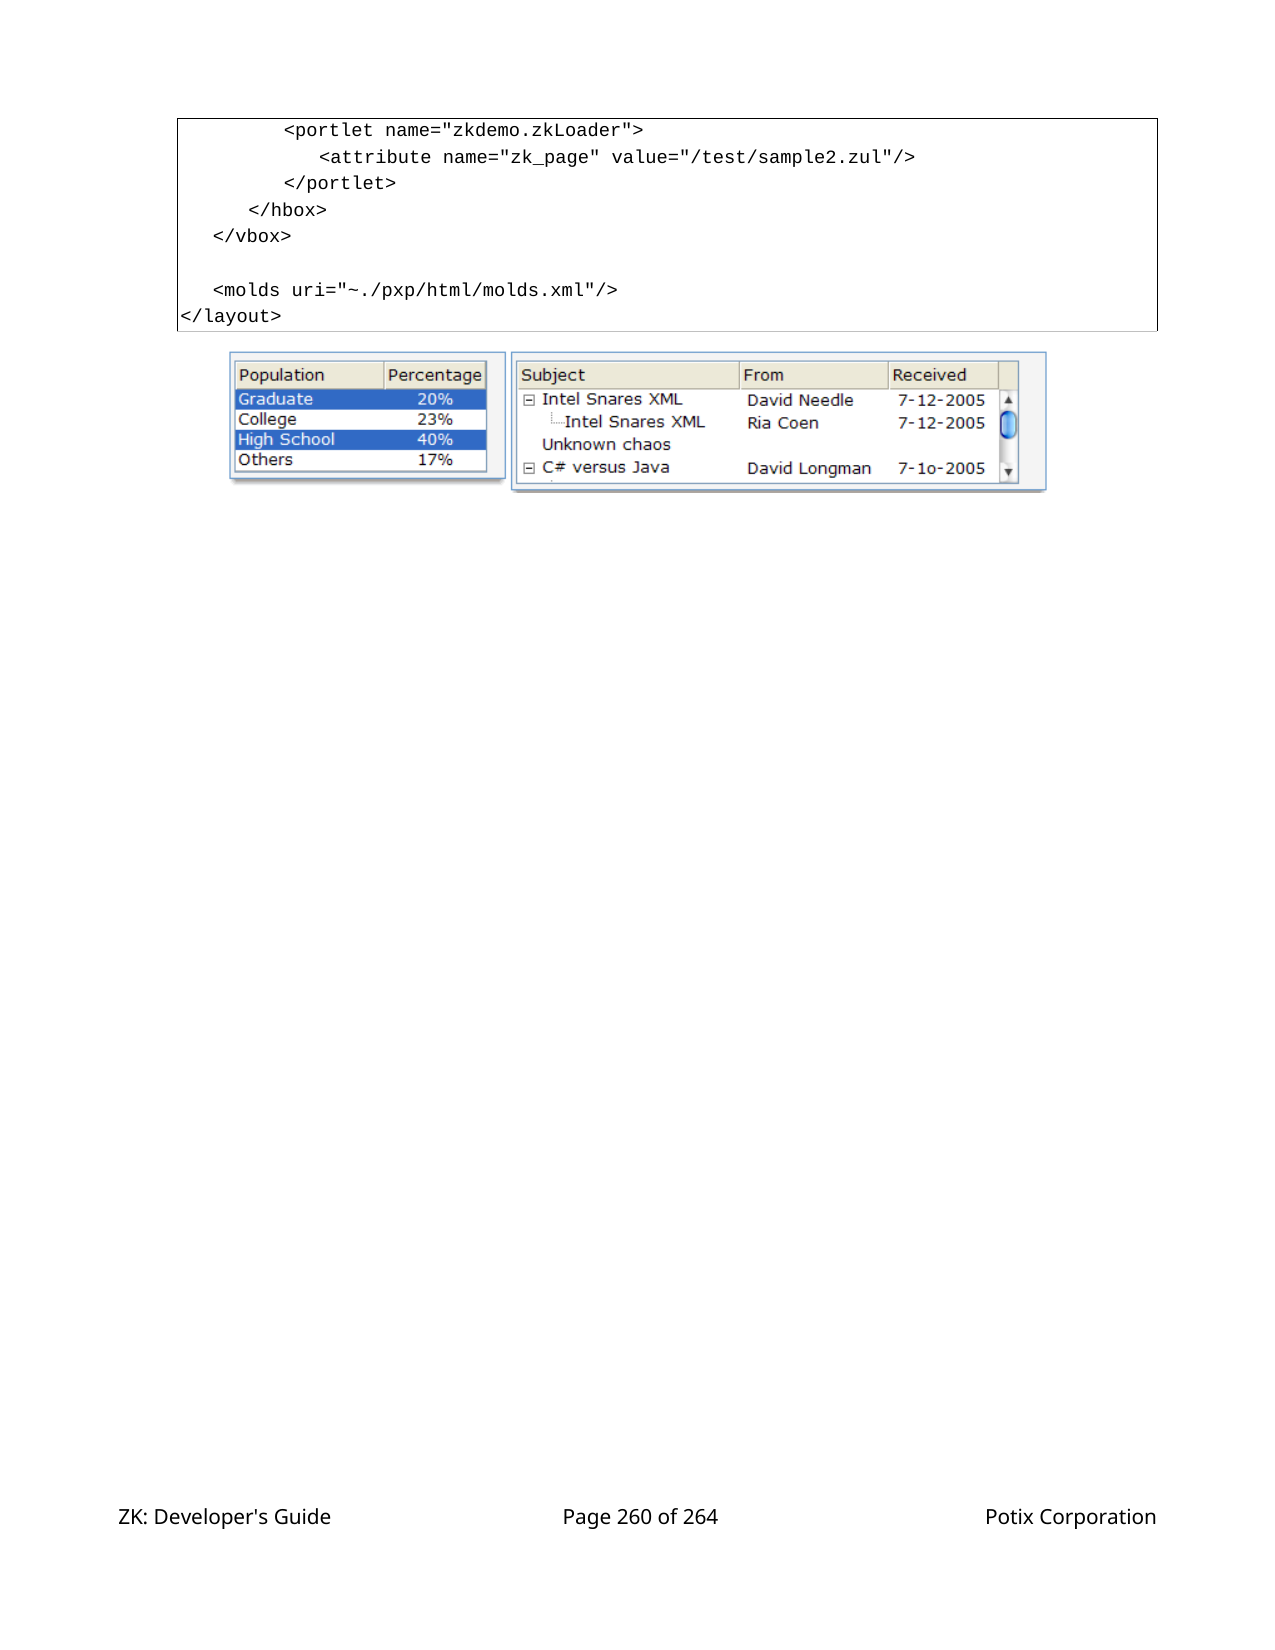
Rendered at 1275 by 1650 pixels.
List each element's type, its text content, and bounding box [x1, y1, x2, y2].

picture [227, 349, 1048, 493]
text <portlet name="zkdemo.zkLoader"> <attribute name="zk_page" value="/test/sample2.zul"/> </portlet> </hbox> </vbox> <molds uri="~./pxp/html/molds.xml"/> </layout> [178, 119, 1157, 331]
